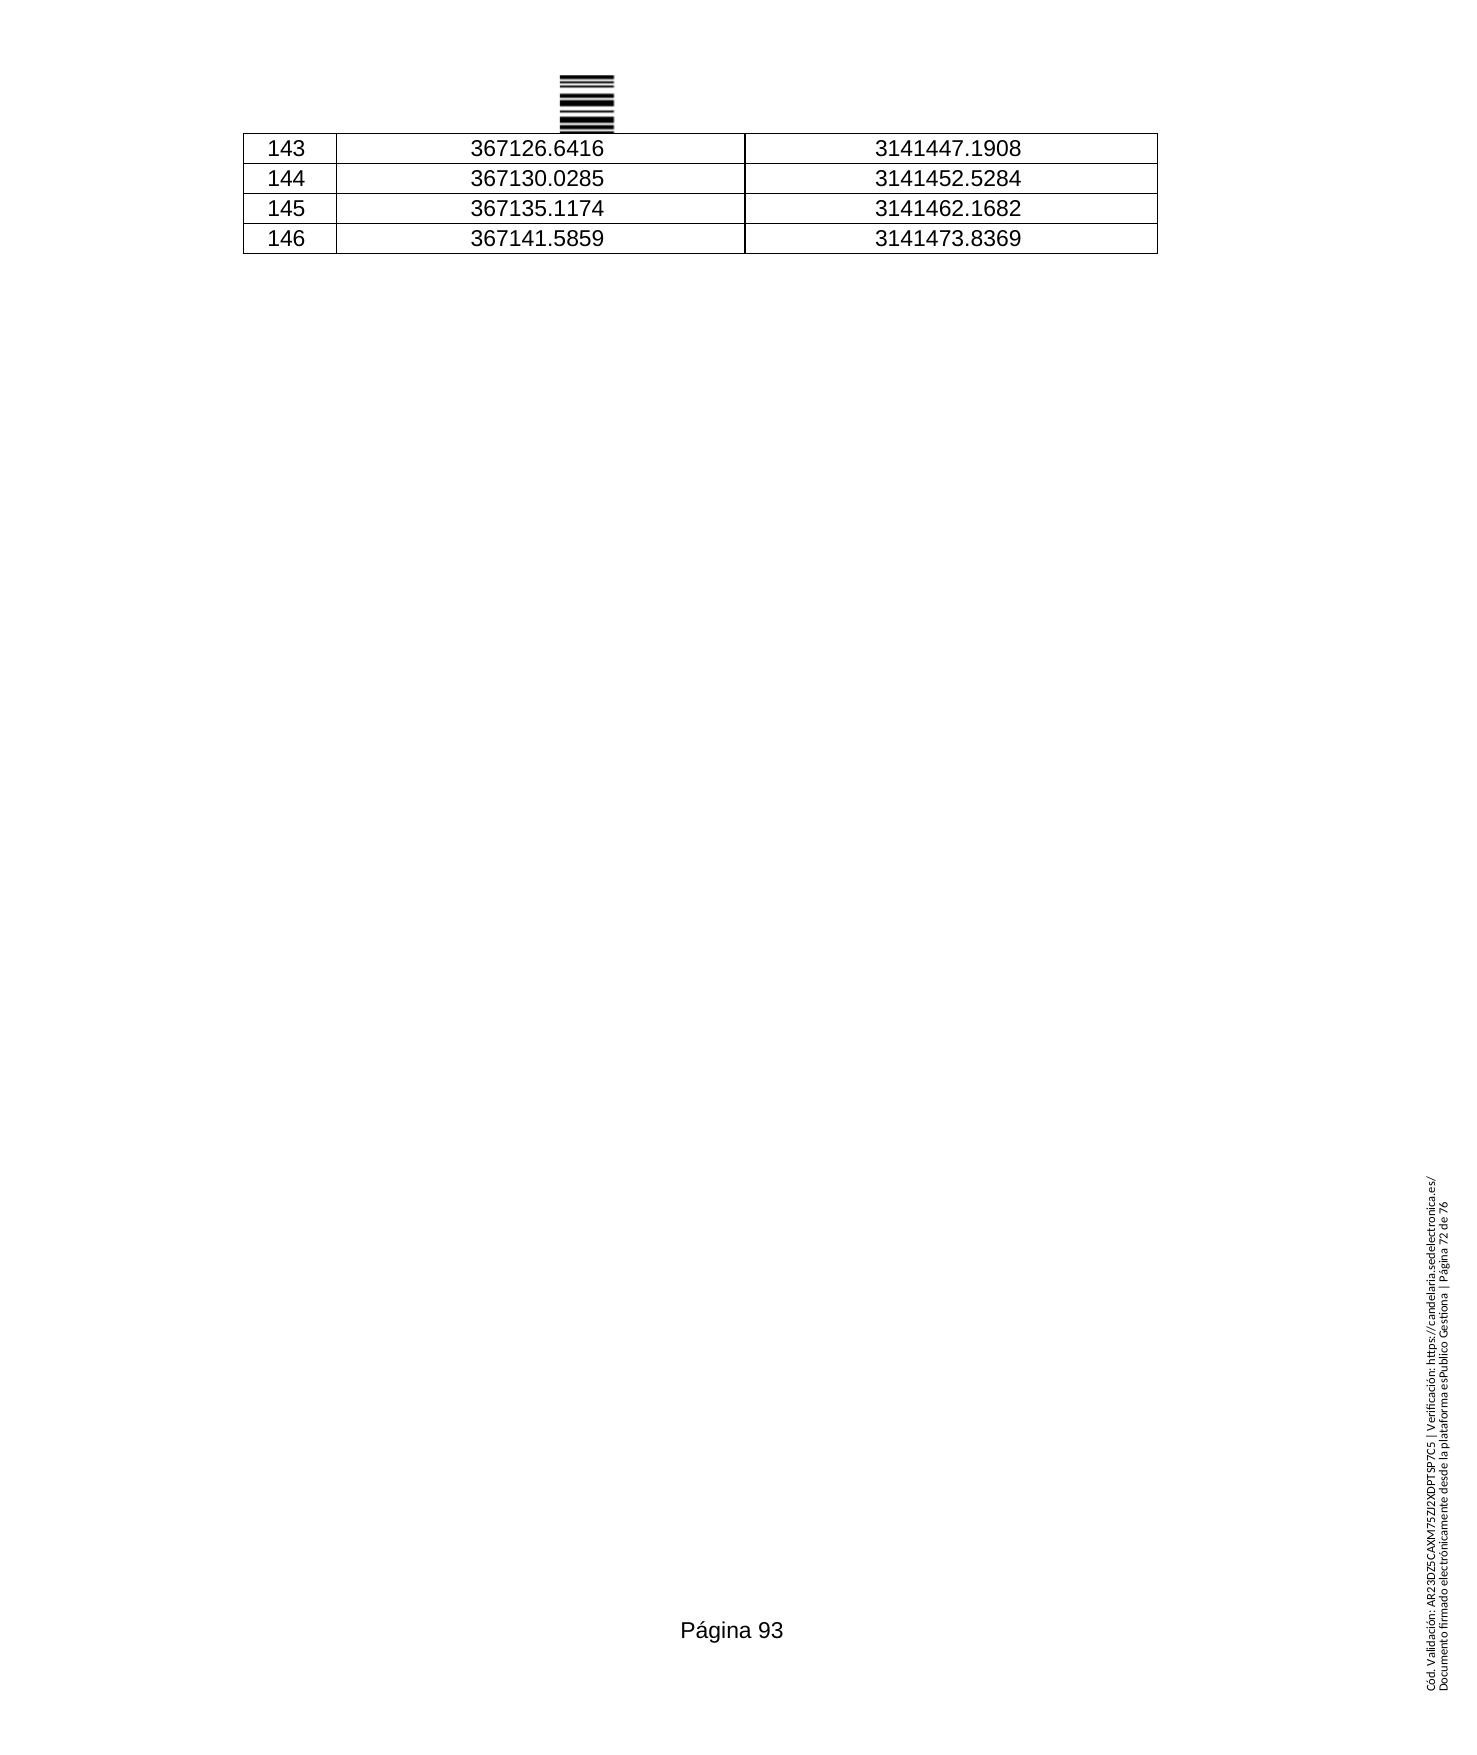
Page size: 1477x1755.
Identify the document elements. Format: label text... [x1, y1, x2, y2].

table_cell 3141462.1682 [746, 194, 1157, 223]
table_cell 367130.0285 [337, 164, 744, 193]
table_cell 3141447.1908 [746, 134, 1157, 163]
table_cell 3141473.8369 [746, 224, 1157, 253]
table_cell 367126.6416 [337, 134, 744, 163]
table_cell 145 [244, 194, 336, 223]
table_cell 367135.1174 [337, 194, 744, 223]
table_cell 144 [244, 164, 336, 193]
table_cell 143 [244, 134, 336, 163]
table_cell 3141452.5284 [746, 164, 1157, 193]
table_cell 146 [244, 224, 336, 253]
table_cell 367141.5859 [337, 224, 744, 253]
